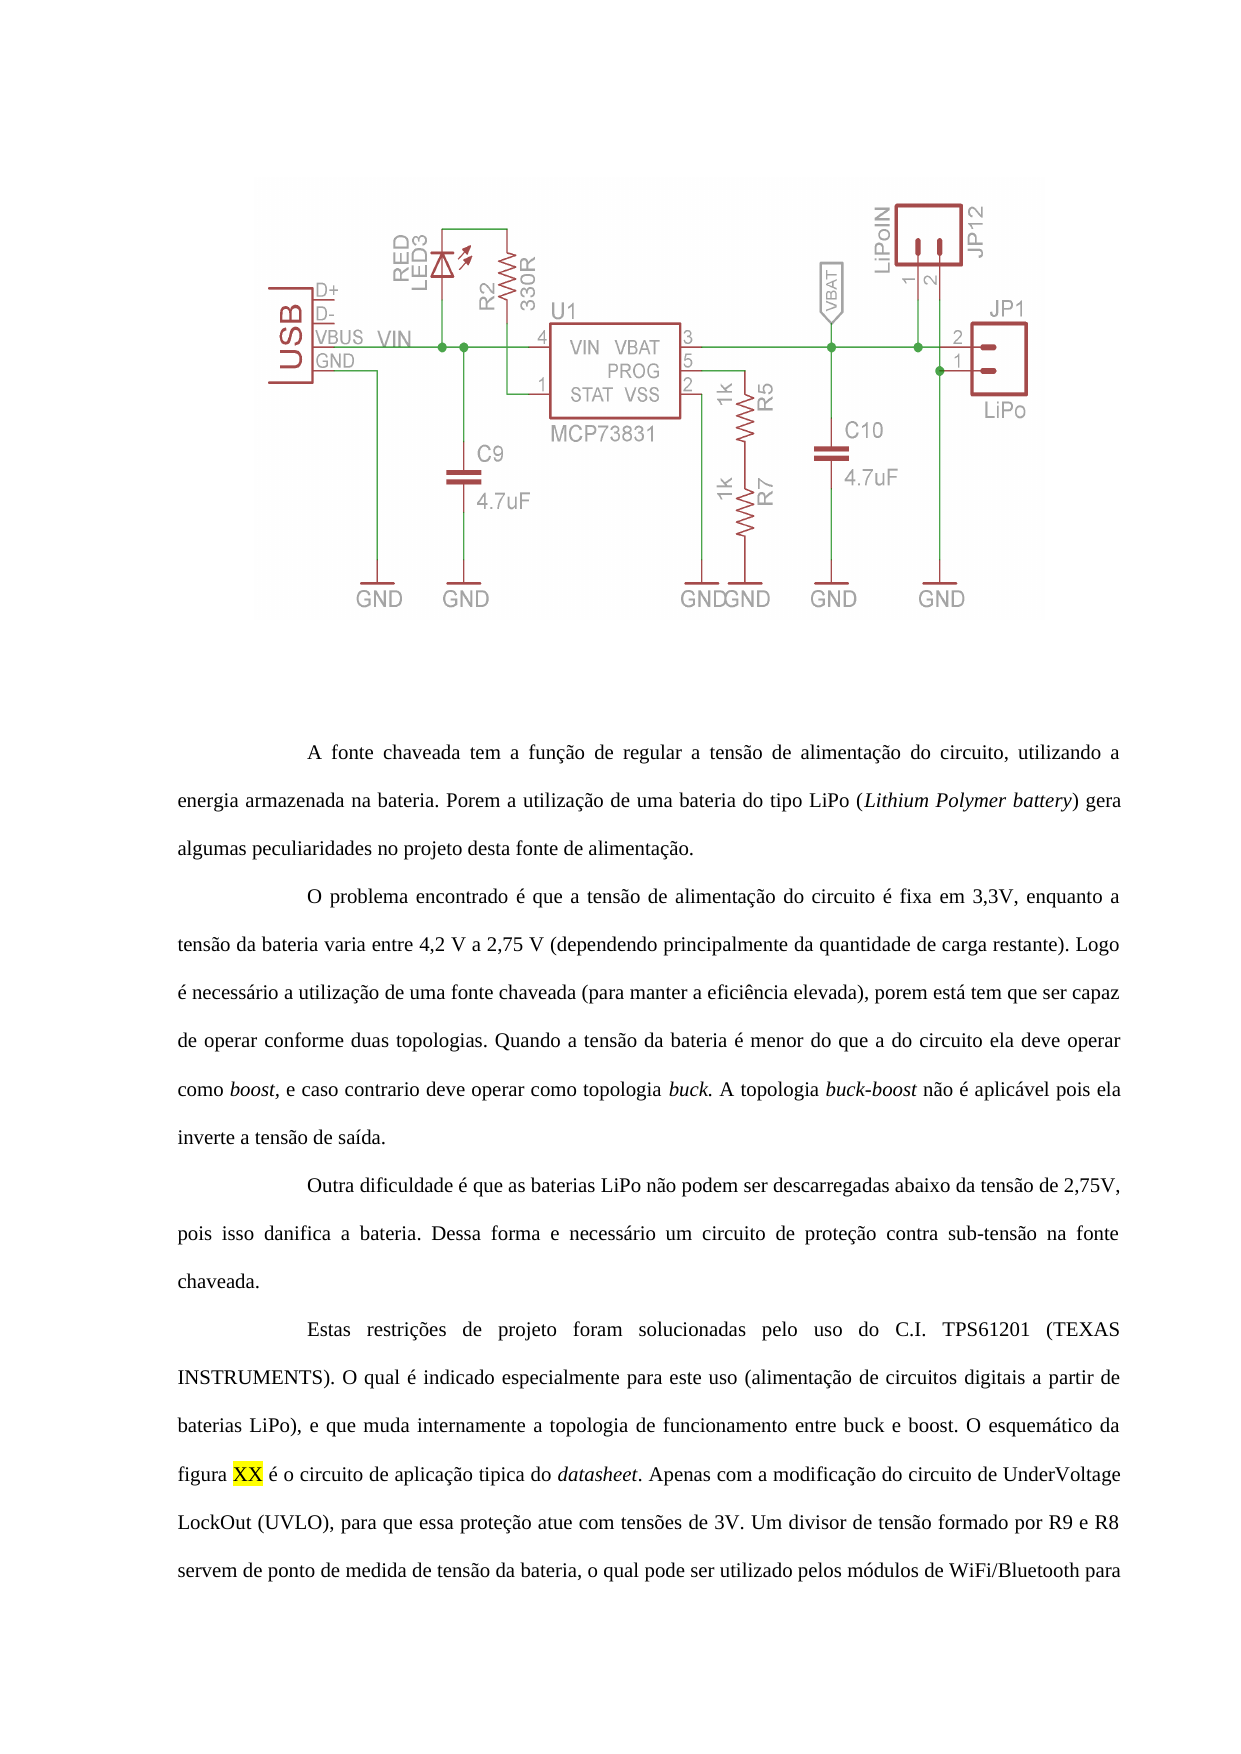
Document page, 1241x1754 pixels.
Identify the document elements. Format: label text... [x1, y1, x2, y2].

text A fonte chaveada tem a função de regular a tensão de alimentação do circuito, utilizando a energia armazenada na bateria. Porem a utilização de uma bateria do tipo LiPo (Lithium Polymer battery) gera algumas peculiaridades no projeto desta fonte de alimentação. [177, 739, 1121, 860]
text Estas restrições de projeto foram solucionadas pelo uso do C.I. TPS61201 (TEXAS INSTRUMENTS). O qual é indicado especialmente para este uso (alimentação de circuitos digitais a partir de baterias LiPo), e que muda internamente a topologia de funcionamento entre buck e boost. O esquemático da figura XX é o circuito de aplicação tipica do datasheet. Apenas com a modificação do circuito de UnderVoltage LockOut (UVLO), para que essa proteção atue com tensões de 3V. Um divisor de tensão formado por R9 e R8 servem de ponto de medida de tensão da bateria, o qual pode ser utilizado pelos módulos de WiFi/Bluetooth para [177, 1317, 1121, 1582]
text O problema encontrado é que a tensão de alimentação do circuito é fixa em 3,3V, enquanto a tensão da bateria varia entre 4,2 V a 2,75 V (dependendo principalmente da quantidade de carga restante). Logo é necessário a utilização de uma fonte chaveada (para manter a eficiência elevada), porem está tem que ser capaz de operar conforme duas topologias. Quando a tensão da bateria é menor do que a do circuito ela deve operar como boost, e caso contrario deve operar como topologia buck. A topologia buck-boost não é aplicável pois ela inverte a tensão de saída. [177, 884, 1121, 1149]
text Outra dificuldade é que as baterias LiPo não podem ser descarregadas abaixo da tensão de 2,75V, pois isso danifica a bateria. Dessa forma e necessário um circuito de proteção contra sub-tensão na fonte chaveada. [177, 1173, 1121, 1293]
picture [253, 177, 1045, 620]
